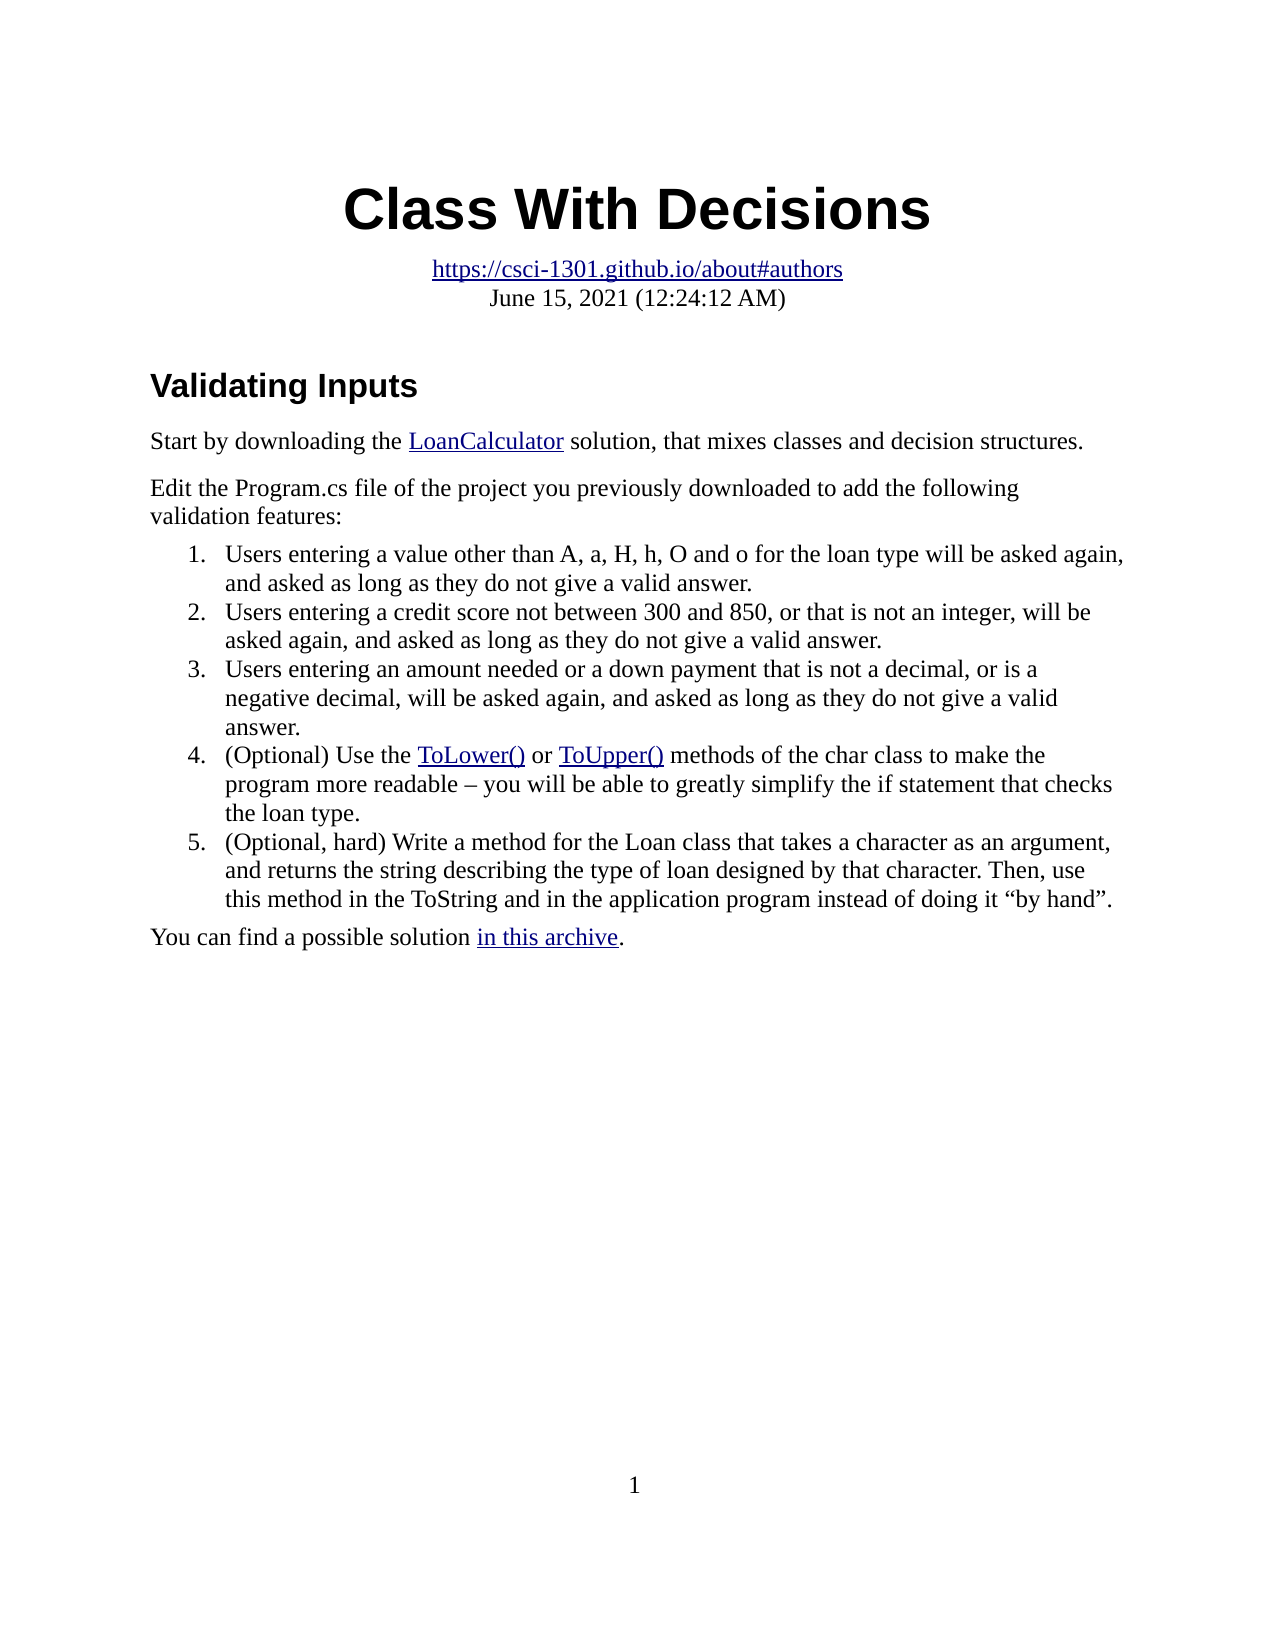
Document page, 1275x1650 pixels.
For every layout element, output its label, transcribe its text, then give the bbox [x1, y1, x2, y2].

list Users entering an amount needed or a down payment that is not a decimal, or is a negative decimal, will be asked again, and asked as long as they do not give a valid answer. [187, 654, 1125, 740]
list (Optional, hard) Write a method for the Loan class that takes a character as an argument, and returns the string describing the type of loan designed by that character. Then, use this method in the ToString and in the application program instead of doing it “by hand”. [187, 827, 1125, 913]
list Users entering a credit score not between 300 and 850, or that is not an integer, will be asked again, and asked as long as they do not give a valid answer. [187, 597, 1125, 654]
text You can find a possible solution in this archive. [150, 922, 1125, 951]
text https://csci-1301.github.io/about#authors [150, 254, 1125, 283]
list Users entering a value other than A, a, H, h, O and o for the loan type will be asked again, and asked as long as they do not give a valid answer. [187, 539, 1125, 597]
text Start by downloading the LoanCalculator solution, that mixes classes and decision structures. [150, 426, 1125, 455]
subtitle Validating Inputs [150, 366, 1125, 404]
list (Optional) Use the ToLower() or ToUpper() methods of the char class to make the program more readable – you will be able to greatly simplify the if statement that checks the loan type. [187, 740, 1125, 827]
text June 15, 2021 (12:24:12 AM) [150, 283, 1125, 312]
title Class With Decisions [150, 175, 1125, 242]
text Edit the Program.cs file of the project you previously downloaded to add the following validation features: [150, 473, 1125, 530]
